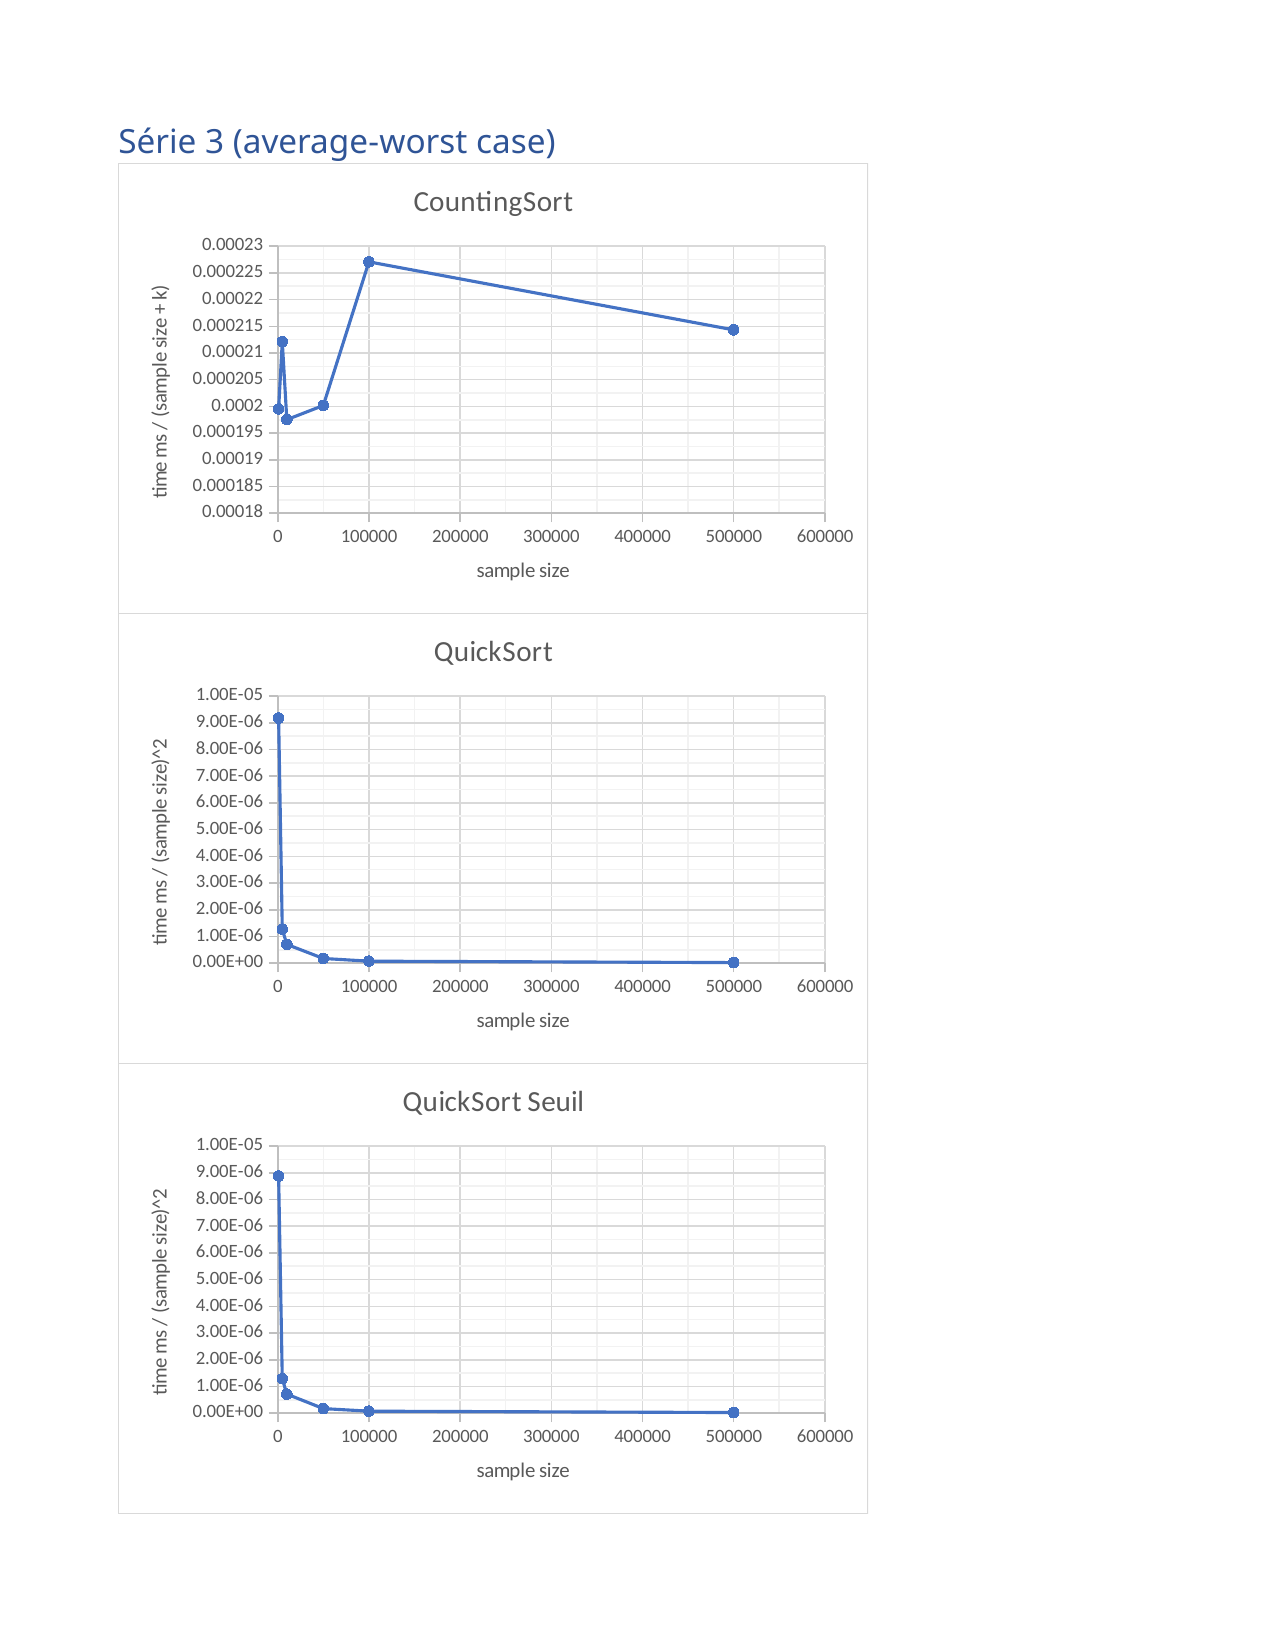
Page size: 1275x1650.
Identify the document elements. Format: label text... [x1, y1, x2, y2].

subtitle Série 3 (average-worst case) [118, 118, 1157, 163]
